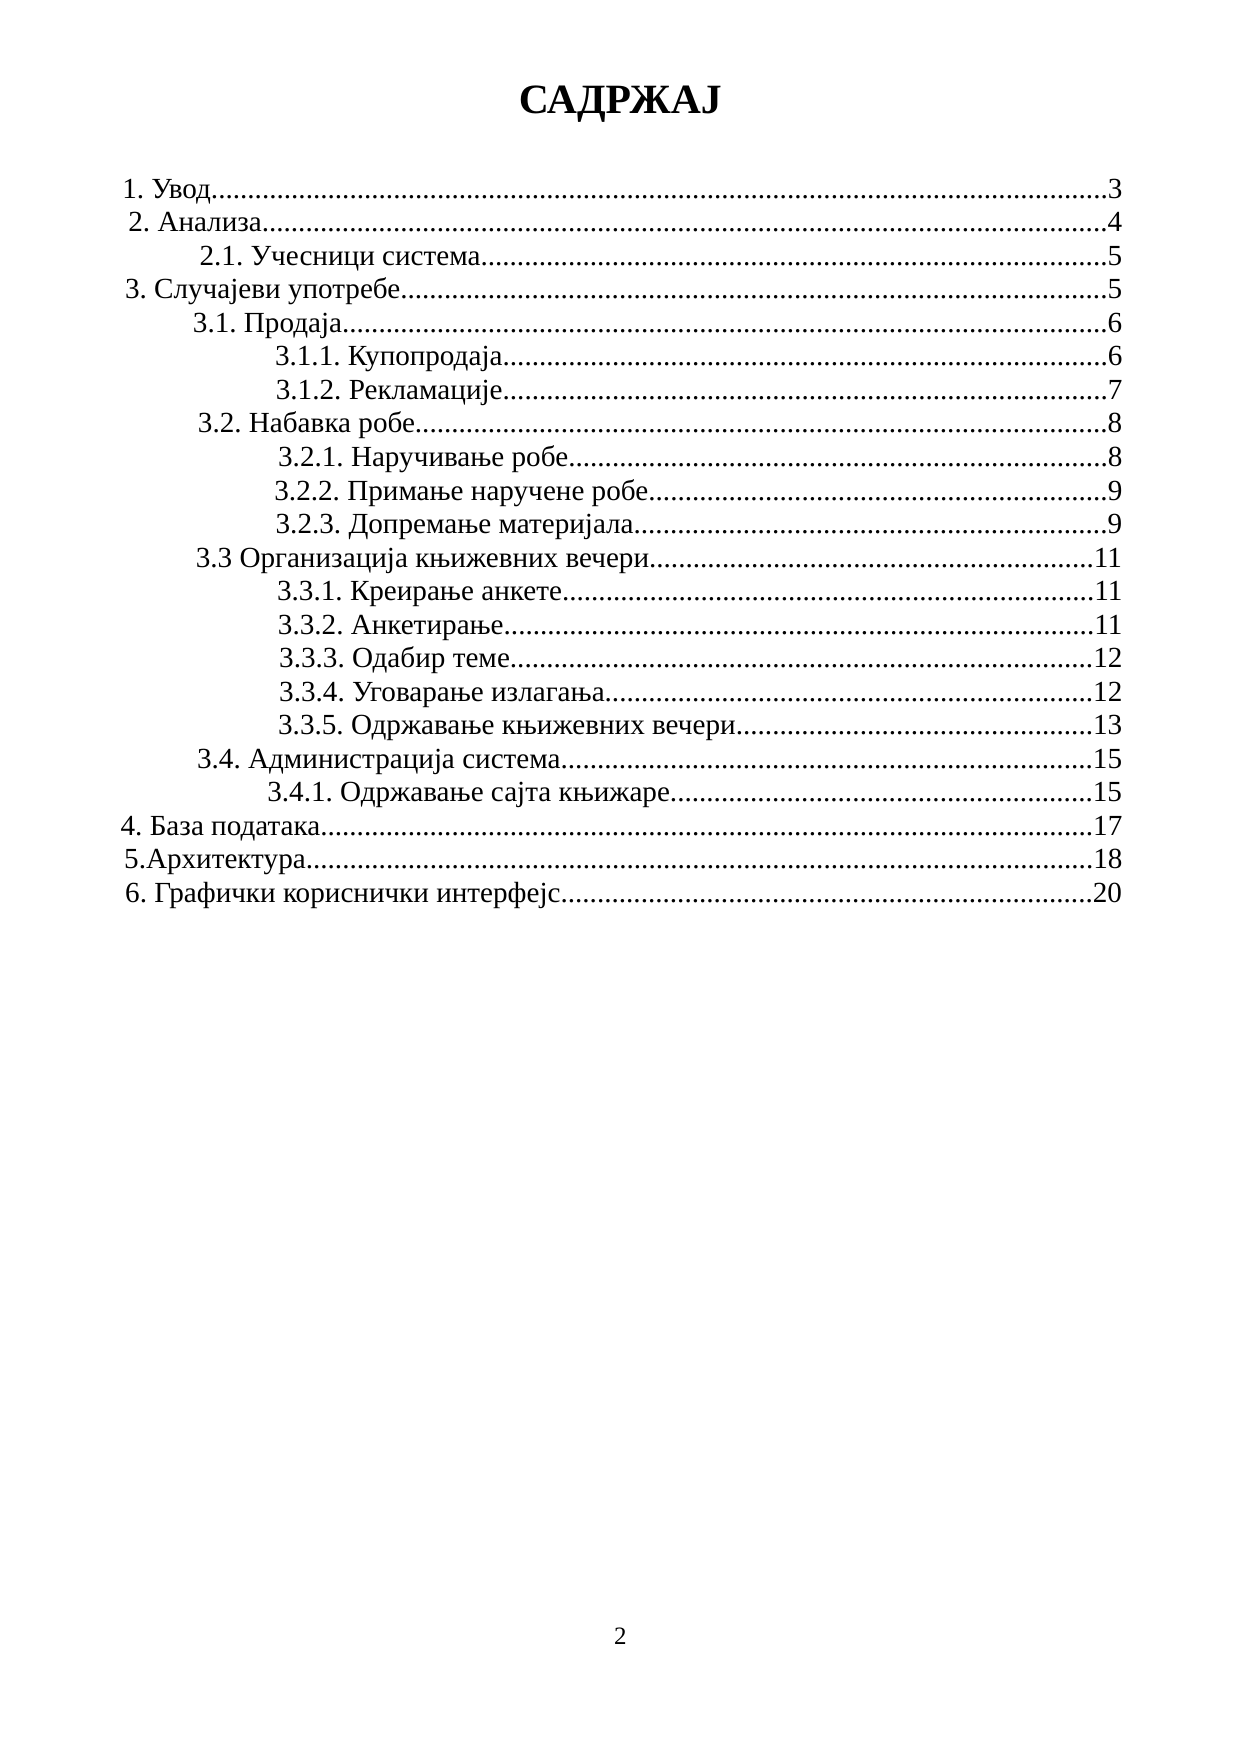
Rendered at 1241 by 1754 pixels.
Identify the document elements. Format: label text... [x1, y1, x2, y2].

text 3.4. Администрација система.........................................................................15 [118, 741, 1122, 774]
text 1. Увод...........................................................................................................................3 [118, 171, 1122, 204]
text 3.2.1. Наручивање робе..........................................................................8 [118, 439, 1122, 473]
text 3.4.1. Одржавање сајта књижаре..........................................................15 [118, 774, 1122, 808]
text 4. База података..........................................................................................................17 [118, 808, 1122, 842]
text 5.Архитектура............................................................................................................18 [118, 842, 1122, 875]
text 3.3.1. Креирање анкете.........................................................................11 [118, 573, 1122, 607]
text 6. Графички кориснички интерфејс.........................................................................20 [118, 875, 1122, 909]
text 3.1. Продаја.........................................................................................................6 [118, 305, 1122, 338]
text 3.3.3. Одабир теме................................................................................12 [118, 640, 1122, 674]
text САДРЖАЈ [118, 75, 1122, 123]
text 3.1.1. Купопродаја...................................................................................6 [118, 338, 1122, 372]
text 3.3.2. Анкетирање.................................................................................11 [118, 607, 1122, 640]
text 3.3.4. Уговарање излагања...................................................................12 [118, 674, 1122, 707]
text 3.2.2. Примање наручене робе...............................................................9 [118, 473, 1122, 506]
text 3.3.5. Одржавање књижевних вечери.................................................13 [118, 707, 1122, 741]
text 2.1. Учесници система......................................................................................5 [118, 238, 1122, 271]
text 3.1.2. Рекламације...................................................................................7 [118, 372, 1122, 406]
text 3.2.3. Допремање материјала.................................................................9 [118, 506, 1122, 540]
text 2. Анализа....................................................................................................................4 [118, 204, 1122, 238]
text 3. Случајеви употребе.................................................................................................5 [118, 271, 1122, 305]
text 3.3 Организација књижевних вечери.............................................................11 [118, 540, 1122, 573]
text 3.2. Набавка робе...............................................................................................8 [118, 406, 1122, 439]
